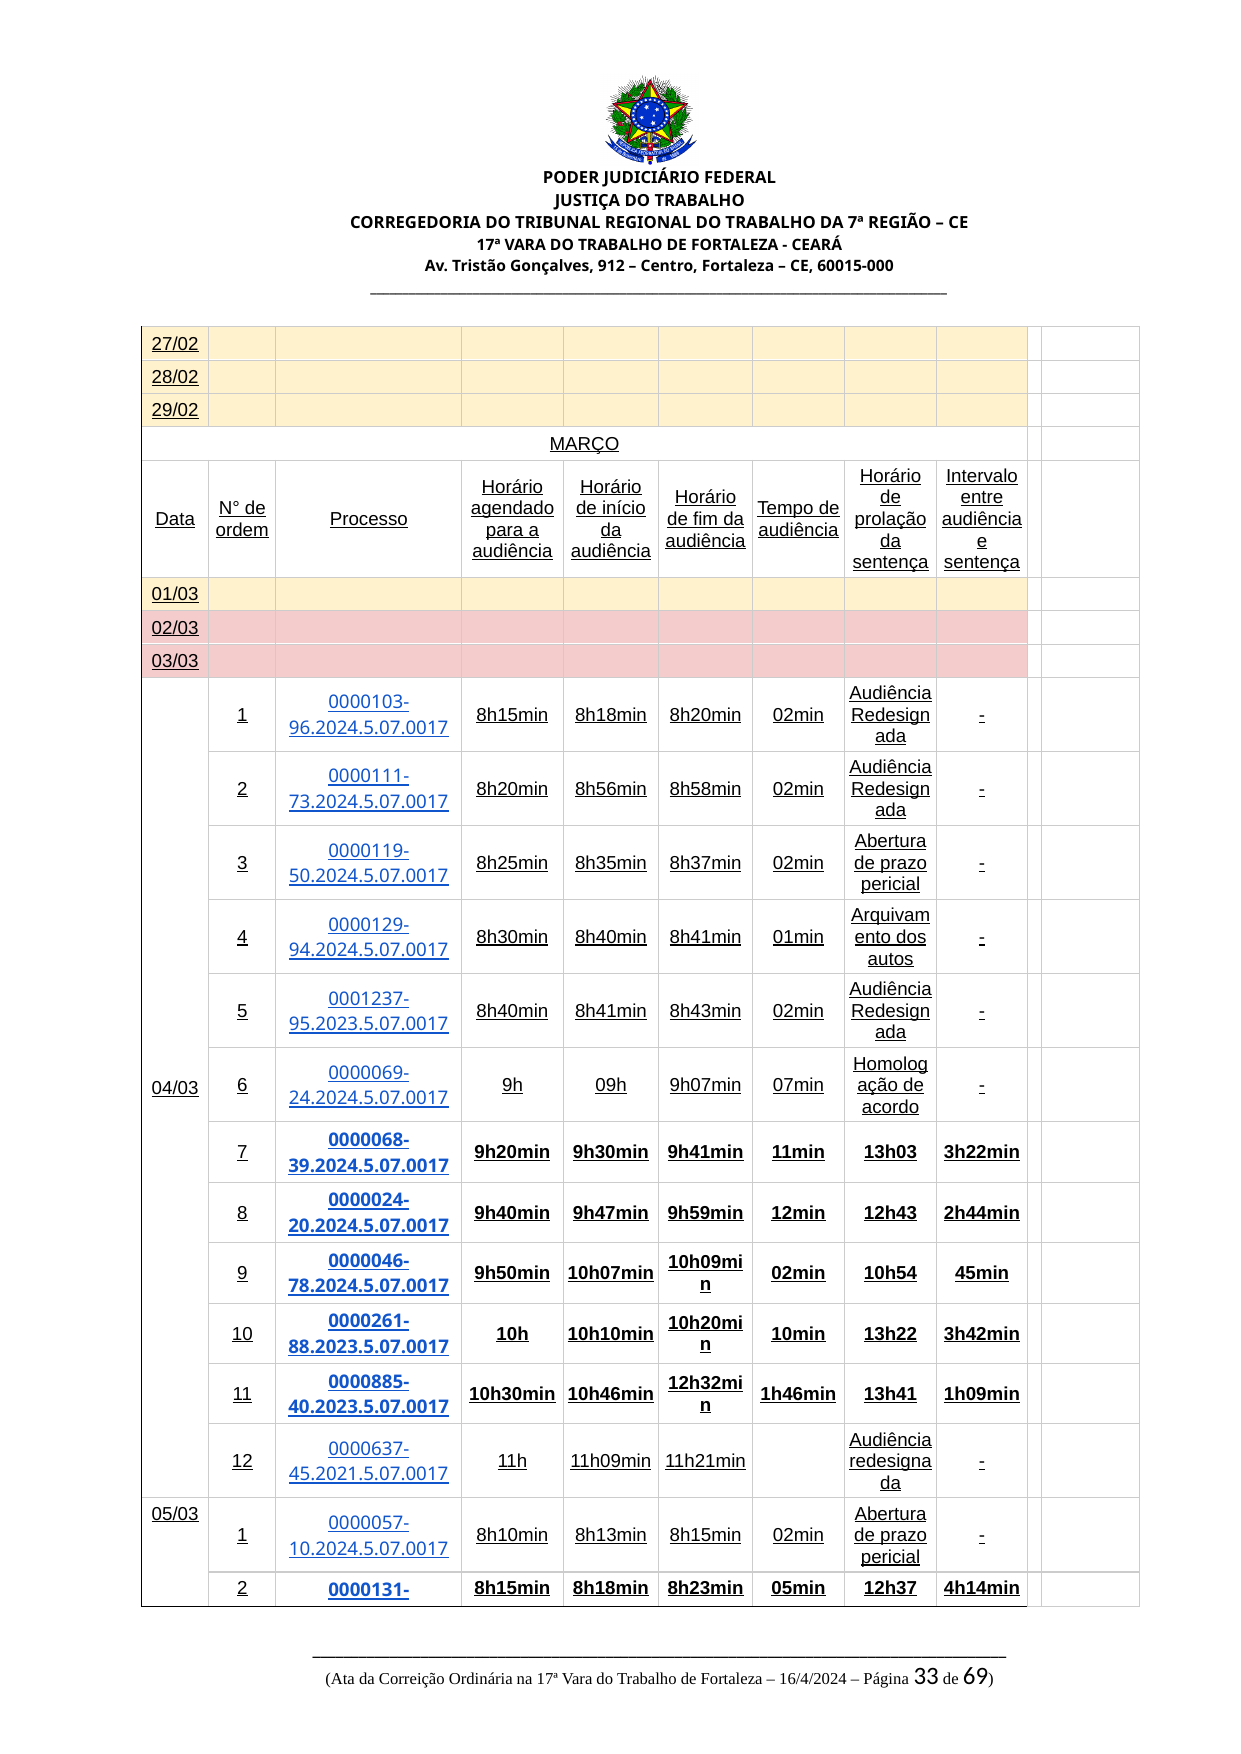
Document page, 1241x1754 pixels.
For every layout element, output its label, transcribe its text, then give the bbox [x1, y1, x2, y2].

table_cell [209, 327, 275, 359]
table_cell MARÇO [142, 427, 1027, 459]
table_cell 9h20min [462, 1122, 563, 1182]
table_cell 0000131- [276, 1573, 461, 1606]
table_cell [209, 394, 275, 426]
table_cell [462, 578, 563, 610]
table_cell 8h15min [462, 1573, 563, 1606]
table_cell 02min [753, 678, 844, 751]
table_cell [564, 578, 658, 610]
table_cell 05min [753, 1573, 844, 1606]
table_cell 4 [209, 900, 275, 973]
table_cell [209, 578, 275, 610]
table_cell 02min [753, 752, 844, 825]
table_cell [1028, 611, 1041, 643]
table_cell 8h40min [462, 974, 563, 1047]
table_cell 45min [937, 1243, 1027, 1302]
table_cell [209, 645, 275, 677]
table_cell 04/03 [142, 678, 208, 1497]
table_cell [1028, 1424, 1041, 1497]
table_cell [753, 645, 844, 677]
table_cell 0000129-94.2024.5.07.0017 [276, 900, 461, 973]
table_cell 8h40min [564, 900, 658, 973]
table_cell 9h40min [462, 1183, 563, 1242]
table_cell 13h22 [845, 1304, 936, 1363]
table_cell [1028, 1243, 1041, 1302]
table_cell [462, 327, 563, 359]
table_cell [1028, 1304, 1041, 1363]
table_cell - [937, 752, 1027, 825]
table_cell [1028, 752, 1041, 825]
table_cell [1028, 461, 1041, 577]
table_cell [937, 394, 1027, 426]
table_cell 8h20min [659, 678, 752, 751]
table_cell 8h41min [564, 974, 658, 1047]
table_cell 3 [209, 826, 275, 899]
table_cell [1028, 826, 1041, 899]
table_cell 11h [462, 1424, 563, 1497]
table_cell [937, 361, 1027, 393]
table_cell 10h [462, 1304, 563, 1363]
table_cell [1042, 1048, 1139, 1121]
table_cell [462, 611, 563, 643]
table_cell 8h43min [659, 974, 752, 1047]
table_cell [845, 327, 936, 359]
table_cell 8h18min [564, 678, 658, 751]
table_cell [1028, 578, 1041, 610]
table_cell 8h56min [564, 752, 658, 825]
table_cell 11h09min [564, 1424, 658, 1497]
table_cell 8h18min [564, 1573, 658, 1606]
table_cell 10h10min [564, 1304, 658, 1363]
table_cell Audiência Redesignada [845, 974, 936, 1047]
table_cell 0000024-20.2024.5.07.0017 [276, 1183, 461, 1242]
table_cell [1042, 327, 1139, 359]
table_cell 9h30min [564, 1122, 658, 1182]
picture [600, 73, 699, 166]
table_cell 10h09min [659, 1243, 752, 1302]
table_cell [1028, 427, 1041, 459]
table_cell Audiência Redesignada [845, 752, 936, 825]
table_cell 12h43 [845, 1183, 936, 1242]
table_cell [276, 578, 461, 610]
table_cell 8h15min [659, 1498, 752, 1571]
table_cell 10h46min [564, 1364, 658, 1423]
table_cell [1042, 1573, 1139, 1606]
table_cell 2 [209, 1573, 275, 1606]
table_cell [753, 361, 844, 393]
table_cell 29/02 [142, 394, 208, 426]
table_cell Horário agendado para a audiência [462, 461, 563, 577]
table_cell 9h47min [564, 1183, 658, 1242]
table_cell [276, 611, 461, 643]
table_cell 9h [462, 1048, 563, 1121]
table_cell [1028, 1573, 1041, 1606]
table_cell 8h58min [659, 752, 752, 825]
table_cell 05/03 [142, 1498, 208, 1606]
table_cell 0000046-78.2024.5.07.0017 [276, 1243, 461, 1302]
table_cell Abertura de prazo pericial [845, 826, 936, 899]
table_cell [1028, 394, 1041, 426]
table_cell [659, 645, 752, 677]
table_cell 9h50min [462, 1243, 563, 1302]
table_cell [1028, 361, 1041, 393]
table_cell 8h37min [659, 826, 752, 899]
table_cell [1042, 1364, 1139, 1423]
table_cell 8h41min [659, 900, 752, 973]
table_cell 0000111-73.2024.5.07.0017 [276, 752, 461, 825]
table_cell [753, 578, 844, 610]
table_cell [564, 645, 658, 677]
table_cell Homologação de acordo [845, 1048, 936, 1121]
table_cell 01min [753, 900, 844, 973]
table_cell 10min [753, 1304, 844, 1363]
table_cell 02min [753, 974, 844, 1047]
table_cell 02/03 [142, 611, 208, 643]
table_cell 9 [209, 1243, 275, 1302]
table_cell 3h22min [937, 1122, 1027, 1182]
table_cell 10h54 [845, 1243, 936, 1302]
table_cell [845, 361, 936, 393]
table_cell [1042, 678, 1139, 751]
table_cell 0000119-50.2024.5.07.0017 [276, 826, 461, 899]
table_cell [1042, 1243, 1139, 1302]
table_cell - [937, 826, 1027, 899]
table_cell [564, 327, 658, 359]
table_cell [1028, 1183, 1041, 1242]
table_cell 5 [209, 974, 275, 1047]
table_cell Horário de início da audiência [564, 461, 658, 577]
table_cell 1 [209, 678, 275, 751]
table_cell 10h07min [564, 1243, 658, 1302]
table_cell [659, 361, 752, 393]
table_cell 13h41 [845, 1364, 936, 1423]
table_cell 6 [209, 1048, 275, 1121]
table_cell N° de ordem [209, 461, 275, 577]
table_cell [1042, 752, 1139, 825]
table_cell - [937, 900, 1027, 973]
table_cell Abertura de prazo pericial [845, 1498, 936, 1571]
table_cell Data [142, 461, 208, 577]
table_cell 0000069-24.2024.5.07.0017 [276, 1048, 461, 1121]
table_cell Tempo de audiência [753, 461, 844, 577]
table_cell [1042, 578, 1139, 610]
table_cell 11h21min [659, 1424, 752, 1497]
table_cell 8h25min [462, 826, 563, 899]
table_cell [564, 611, 658, 643]
table_cell 8h23min [659, 1573, 752, 1606]
table_cell [564, 361, 658, 393]
table_cell 8h20min [462, 752, 563, 825]
table_cell [1028, 974, 1041, 1047]
table_cell 10h30min [462, 1364, 563, 1423]
table_cell 8h13min [564, 1498, 658, 1571]
table_cell [1028, 1122, 1041, 1182]
table_cell [276, 327, 461, 359]
table_cell - [937, 678, 1027, 751]
table_cell 02min [753, 1498, 844, 1571]
table_cell - [937, 974, 1027, 1047]
table_cell [462, 361, 563, 393]
table_cell 1h46min [753, 1364, 844, 1423]
table_cell 8h35min [564, 826, 658, 899]
table_cell 9h07min [659, 1048, 752, 1121]
table_cell [937, 578, 1027, 610]
table_cell [659, 578, 752, 610]
table_cell 07min [753, 1048, 844, 1121]
table_cell 3h42min [937, 1304, 1027, 1363]
table_cell [1028, 327, 1041, 359]
table_cell 8 [209, 1183, 275, 1242]
table_cell 9h59min [659, 1183, 752, 1242]
table_cell [937, 327, 1027, 359]
table_cell [209, 611, 275, 643]
table_cell 10 [209, 1304, 275, 1363]
table_cell 12h32min [659, 1364, 752, 1423]
table_cell [1042, 974, 1139, 1047]
table_cell 09h [564, 1048, 658, 1121]
table_cell - [937, 1424, 1027, 1497]
table_cell [753, 1424, 844, 1497]
table_cell [276, 645, 461, 677]
table_cell [1028, 1364, 1041, 1423]
table_cell 10h20min [659, 1304, 752, 1363]
table_cell Arquivamento dos autos [845, 900, 936, 973]
table_cell [1028, 1498, 1041, 1571]
table_cell [1042, 461, 1139, 577]
table_cell 0000637-45.2021.5.07.0017 [276, 1424, 461, 1497]
table_cell 12min [753, 1183, 844, 1242]
table_cell 8h15min [462, 678, 563, 751]
table_cell 9h41min [659, 1122, 752, 1182]
table_cell 4h14min [937, 1573, 1027, 1606]
table_cell Audiência redesignada [845, 1424, 936, 1497]
table_cell [845, 394, 936, 426]
table_cell [1042, 1304, 1139, 1363]
table_cell [1042, 1424, 1139, 1497]
table_cell [1028, 645, 1041, 677]
table_cell [1042, 1122, 1139, 1182]
table_cell 2h44min [937, 1183, 1027, 1242]
table_cell [1028, 678, 1041, 751]
table_cell 12 [209, 1424, 275, 1497]
table_cell 0001237-95.2023.5.07.0017 [276, 974, 461, 1047]
table_cell [276, 394, 461, 426]
table_cell 0000261-88.2023.5.07.0017 [276, 1304, 461, 1363]
table_cell [462, 645, 563, 677]
table_cell [1042, 900, 1139, 973]
table_cell [1042, 361, 1139, 393]
table_cell 27/02 [142, 327, 208, 359]
table_cell [753, 327, 844, 359]
table_cell [276, 361, 461, 393]
table_cell [845, 645, 936, 677]
table_cell 12h37 [845, 1573, 936, 1606]
table_cell Processo [276, 461, 461, 577]
table_cell 0000885-40.2023.5.07.0017 [276, 1364, 461, 1423]
table_cell 1 [209, 1498, 275, 1571]
table_cell 0000103-96.2024.5.07.0017 [276, 678, 461, 751]
table_cell 8h30min [462, 900, 563, 973]
table_cell - [937, 1048, 1027, 1121]
table_cell [1042, 427, 1139, 459]
table_cell [659, 394, 752, 426]
table_cell [659, 611, 752, 643]
table_cell [209, 361, 275, 393]
table_cell 02min [753, 826, 844, 899]
table_cell 13h03 [845, 1122, 936, 1182]
table_cell 2 [209, 752, 275, 825]
table_cell 7 [209, 1122, 275, 1182]
table_cell [1042, 826, 1139, 899]
table_cell 8h10min [462, 1498, 563, 1571]
table_cell 03/03 [142, 645, 208, 677]
table_cell [1028, 900, 1041, 973]
table_cell [1042, 1183, 1139, 1242]
table_cell 0000057-10.2024.5.07.0017 [276, 1498, 461, 1571]
table_cell [659, 327, 752, 359]
table_cell 11 [209, 1364, 275, 1423]
table_cell Intervalo entre audiência e sentença [937, 461, 1027, 577]
table_cell Horário de fim da audiência [659, 461, 752, 577]
table_cell [845, 578, 936, 610]
table_cell - [937, 1498, 1027, 1571]
table_cell [1042, 1498, 1139, 1571]
table_cell [753, 611, 844, 643]
table_cell [937, 645, 1027, 677]
table_cell 1h09min [937, 1364, 1027, 1423]
table_cell [564, 394, 658, 426]
table_cell [845, 611, 936, 643]
table_cell 28/02 [142, 361, 208, 393]
table_cell [1042, 645, 1139, 677]
table_cell 0000068-39.2024.5.07.0017 [276, 1122, 461, 1182]
table_cell 01/03 [142, 578, 208, 610]
table_cell Audiência Redesignada [845, 678, 936, 751]
table_cell [753, 394, 844, 426]
table_cell 11min [753, 1122, 844, 1182]
table_cell Horário de prolação da sentença [845, 461, 936, 577]
table_cell [1042, 394, 1139, 426]
table_cell [462, 394, 563, 426]
table_cell [1042, 611, 1139, 643]
table_cell [937, 611, 1027, 643]
table_cell [1028, 1048, 1041, 1121]
table_cell 02min [753, 1243, 844, 1302]
